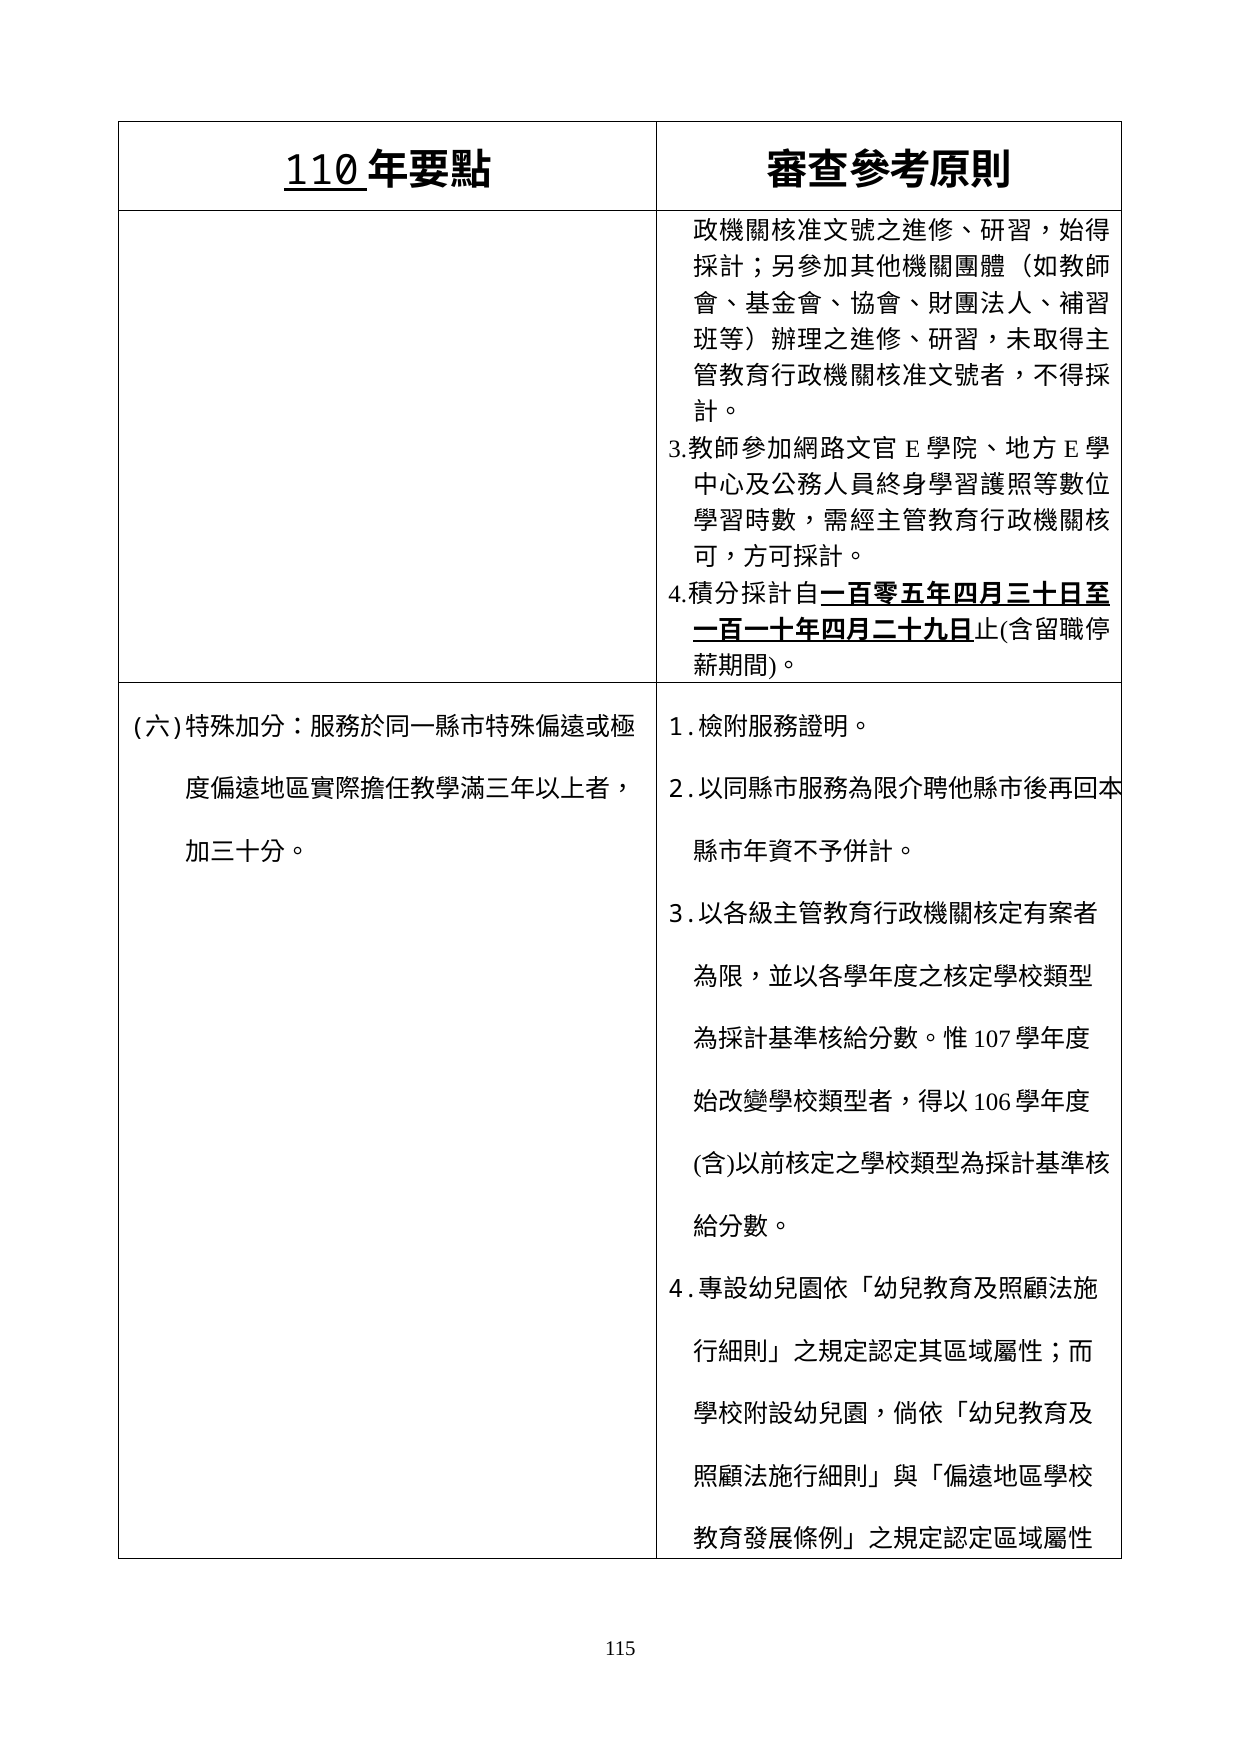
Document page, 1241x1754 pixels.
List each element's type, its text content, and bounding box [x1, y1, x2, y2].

table_cell 政機關核准文號之進修、研習，始得採計；另參加其他機關團體（如教師會、基金會、協會、財團法人、補習班等）辦理之進修、研習，未取得主管教育行政機關核准文號者，不得採計。 3.教師參加網路文官E學院、地方E學中心及公務人員終身學習護照等數位學習時數，需經主管教育行政機關核可，方可採計。 4.積分採計自一百零五年四月三十日至一百一十年四月二十九日止(含留職停薪期間)。 [657, 211, 1121, 682]
table_header 審查參考原則 [657, 122, 1121, 209]
table_cell [119, 211, 656, 682]
table_header 110年要點 [119, 122, 656, 209]
table_cell 1.檢附服務證明。 2.以同縣市服務為限介聘他縣市後再回本縣市年資不予併計。 3.以各級主管教育行政機關核定有案者為限，並以各學年度之核定學校類型為採計基準核給分數。惟107學年度始改變學校類型者，得以106學年度(含)以前核定之學校類型為採計基準核給分數。 4.專設幼兒園依「幼兒教育及照顧法施行細則」之規定認定其區域屬性；而學校附設幼兒園，倘依「幼兒教育及照顧法施行細則」與「偏遠地區學校教育發展條例」之規定認定區域屬性 [657, 683, 1121, 1558]
table_cell (六)特殊加分：服務於同一縣市特殊偏遠或極度偏遠地區實際擔任教學滿三年以上者，加三十分。 [119, 683, 656, 1558]
